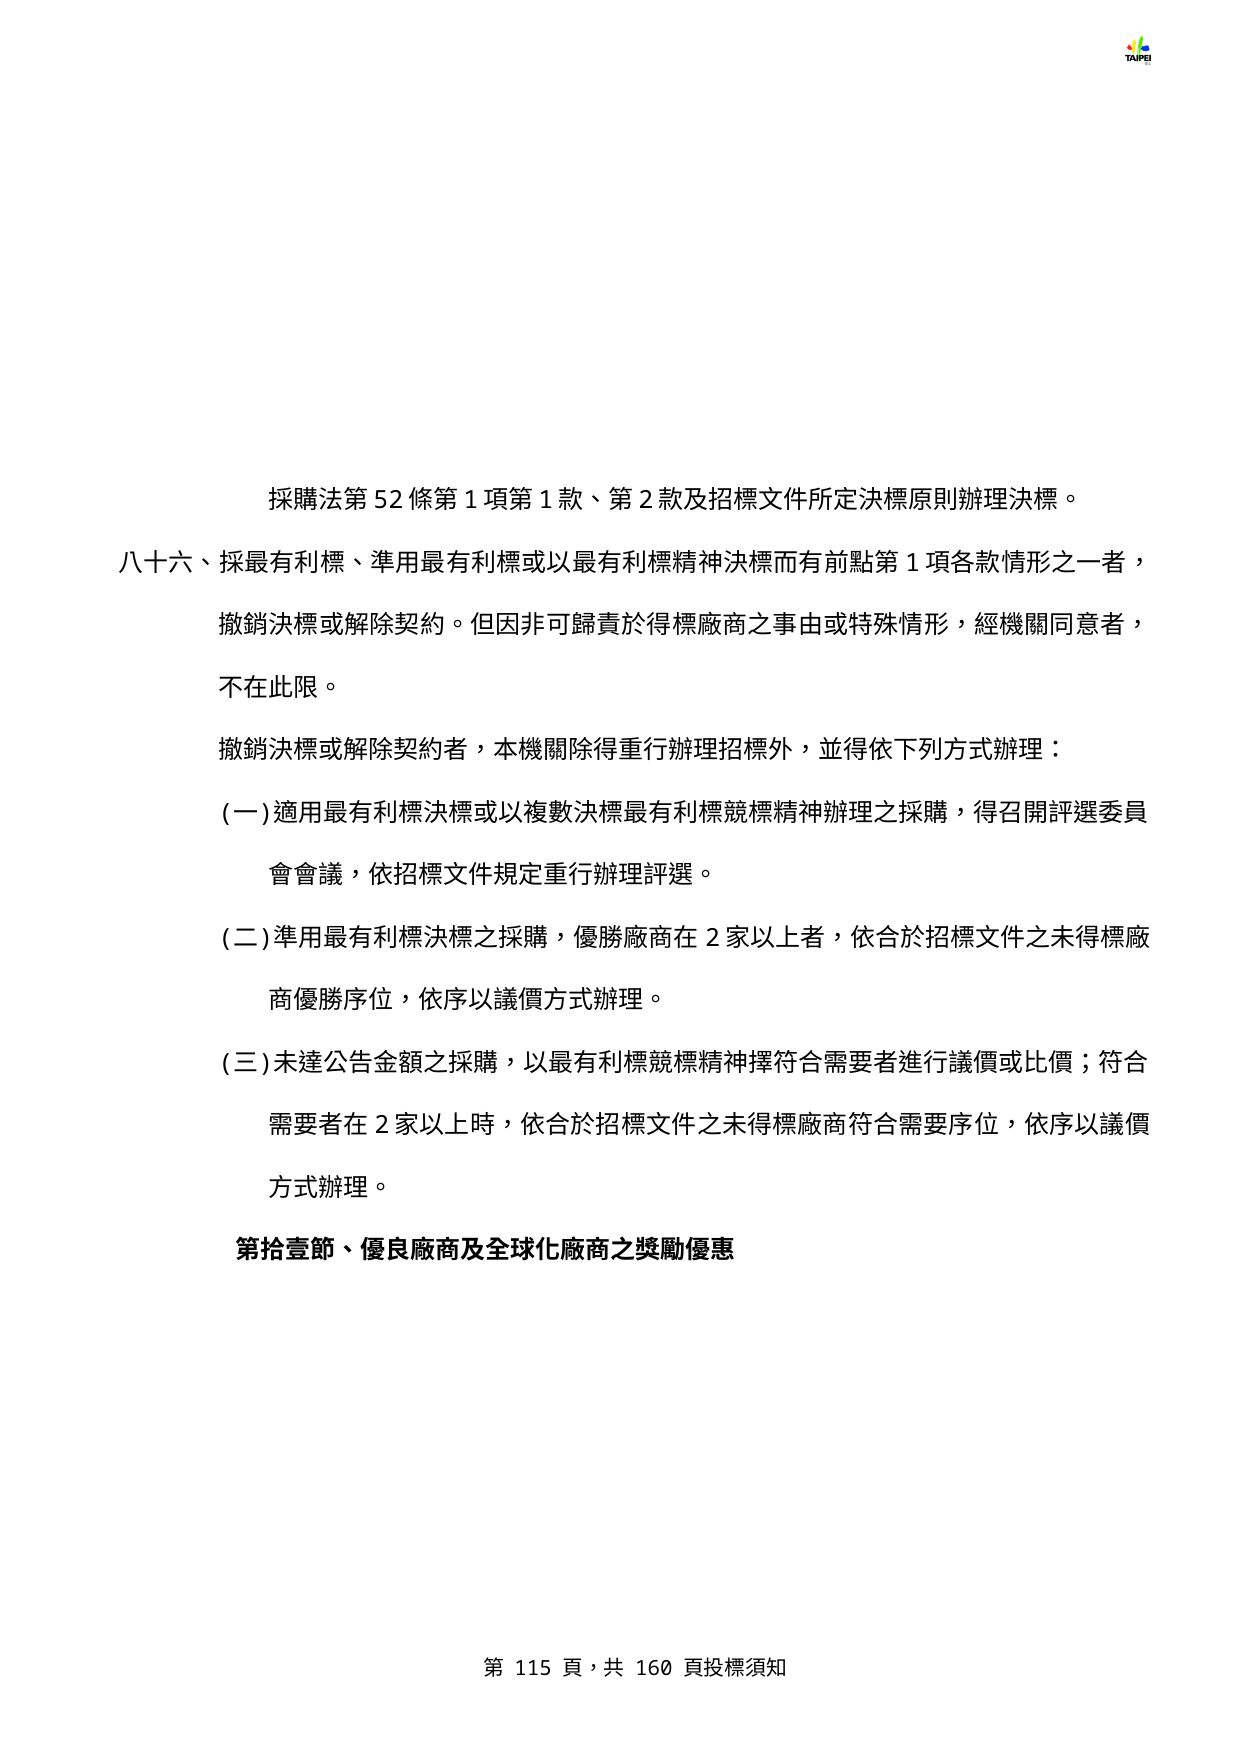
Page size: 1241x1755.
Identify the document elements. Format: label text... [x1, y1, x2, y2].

text 第拾壹節、優良廠商及全球化廠商之獎勵優惠 [235, 1206, 1152, 1268]
text (一)適用最有利標決標或以複數決標最有利標競標精神辦理之採購，得召開評選委員會會議，依招標文件規定重行辦理評選。 [218, 768, 1152, 893]
text 撤銷決標或解除契約者，本機關除得重行辦理招標外，並得依下列方式辦理： [218, 706, 1152, 768]
text (二)準用最有利標決標之採購，優勝廠商在2家以上者，依合於招標文件之未得標廠商優勝序位，依序以議價方式辦理。 [218, 893, 1152, 1018]
text (三)未達公告金額之採購，以最有利標競標精神擇符合需要者進行議價或比價；符合需要者在2家以上時，依合於招標文件之未得標廠商符合需要序位，依序以議價方式辦理。 [218, 1018, 1152, 1206]
text 八十六、採最有利標、準用最有利標或以最有利標精神決標而有前點第1項各款情形之一者，撤銷決標或解除契約。但因非可歸責於得標廠商之事由或特殊情形，經機關同意者，不在此限。 [118, 518, 1152, 706]
text 採購法第52條第1項第1款、第2款及招標文件所定決標原則辦理決標。 [218, 456, 1152, 518]
